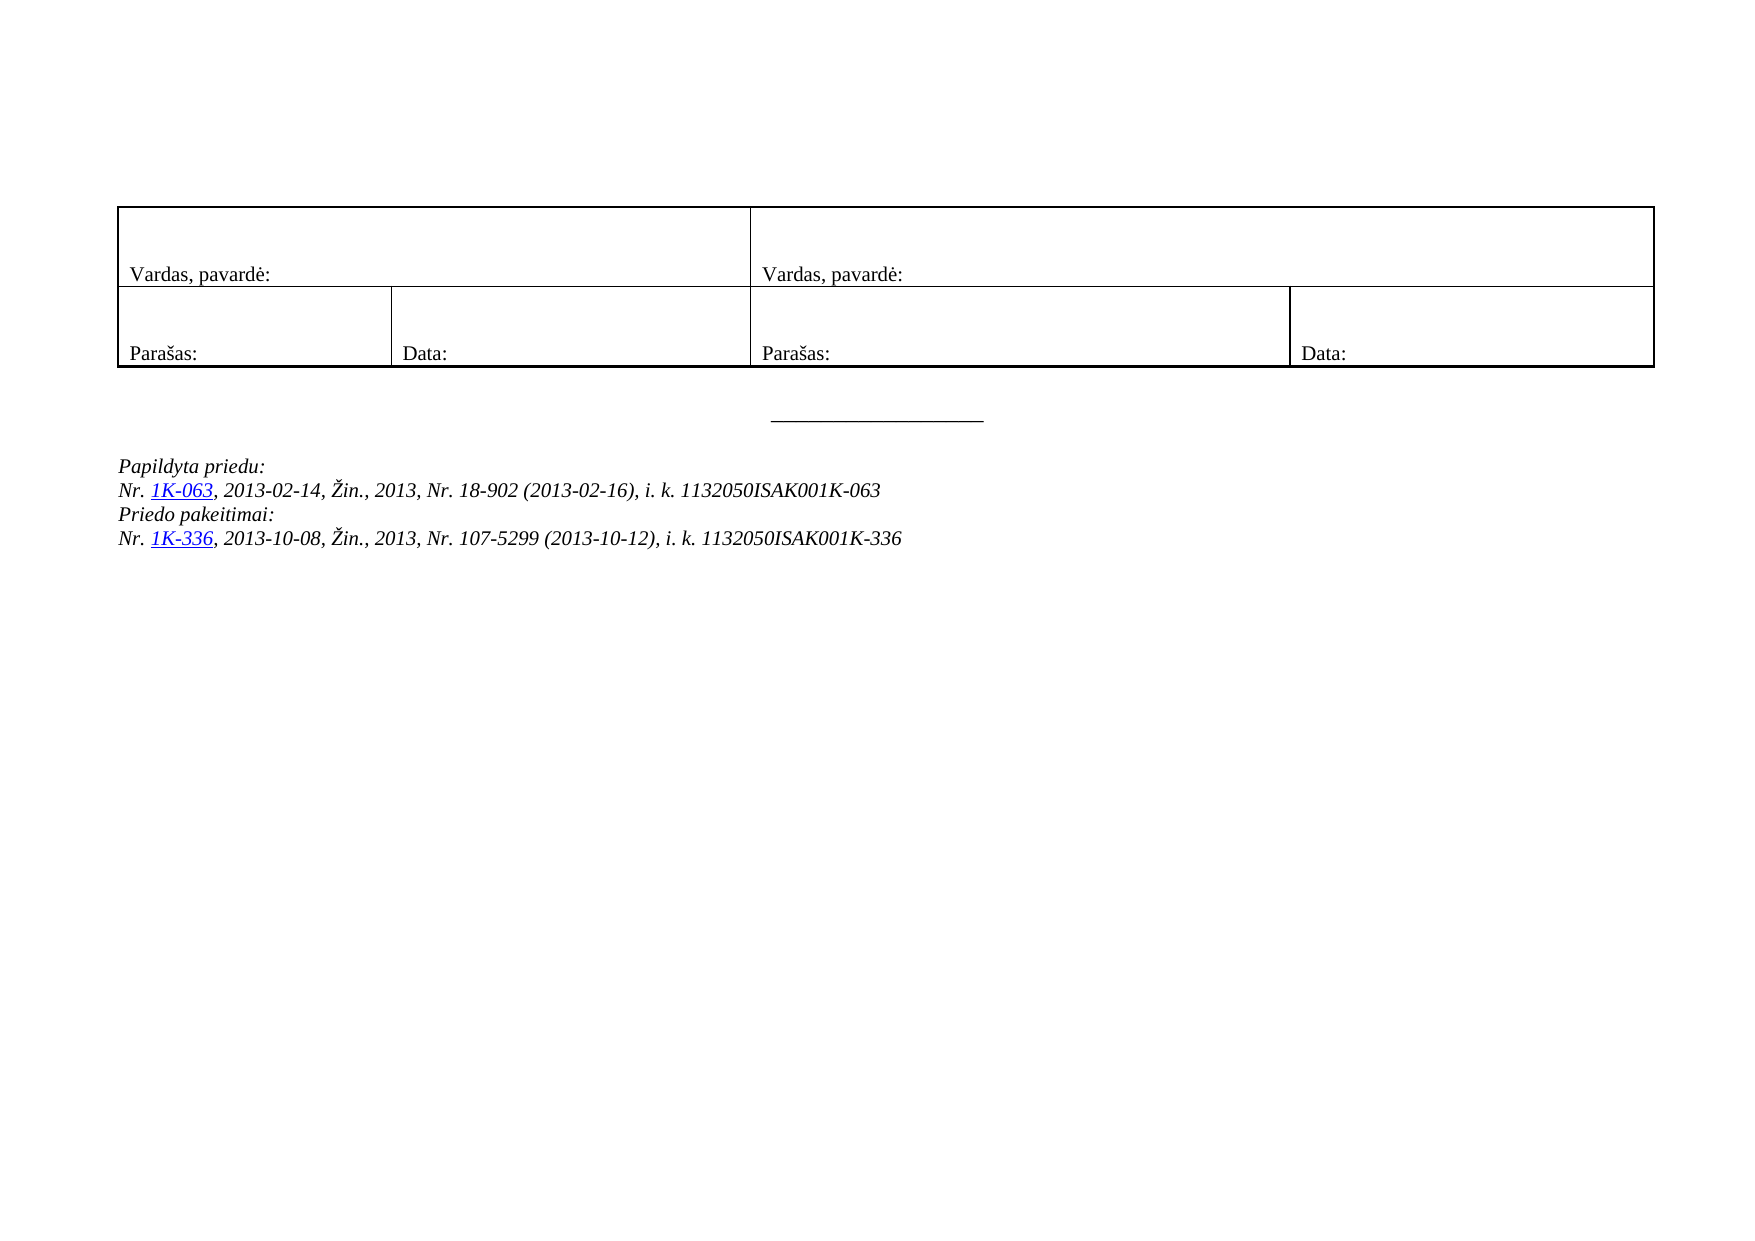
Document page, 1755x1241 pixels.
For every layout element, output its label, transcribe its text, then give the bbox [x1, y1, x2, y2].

table_cell Data: [392, 287, 750, 365]
table_cell Parašas: [751, 287, 1289, 365]
table_header Vardas, pavardė: [119, 208, 750, 286]
text _________________ [118, 396, 1636, 425]
table_cell Data: [1291, 287, 1653, 365]
text Papildyta priedu: [118, 454, 1636, 478]
table_cell Parašas: [119, 287, 391, 365]
text Nr. 1K-336, 2013-10-08, Žin., 2013, Nr. 107-5299 (2013-10-12), i. k. 1132050ISAK001K-336 [118, 526, 1636, 550]
text Nr. 1K-063, 2013-02-14, Žin., 2013, Nr. 18-902 (2013-02-16), i. k. 1132050ISAK001K-063 [118, 478, 1636, 502]
table_header Vardas, pavardė: [751, 208, 1653, 286]
text Priedo pakeitimai: [118, 502, 1636, 526]
